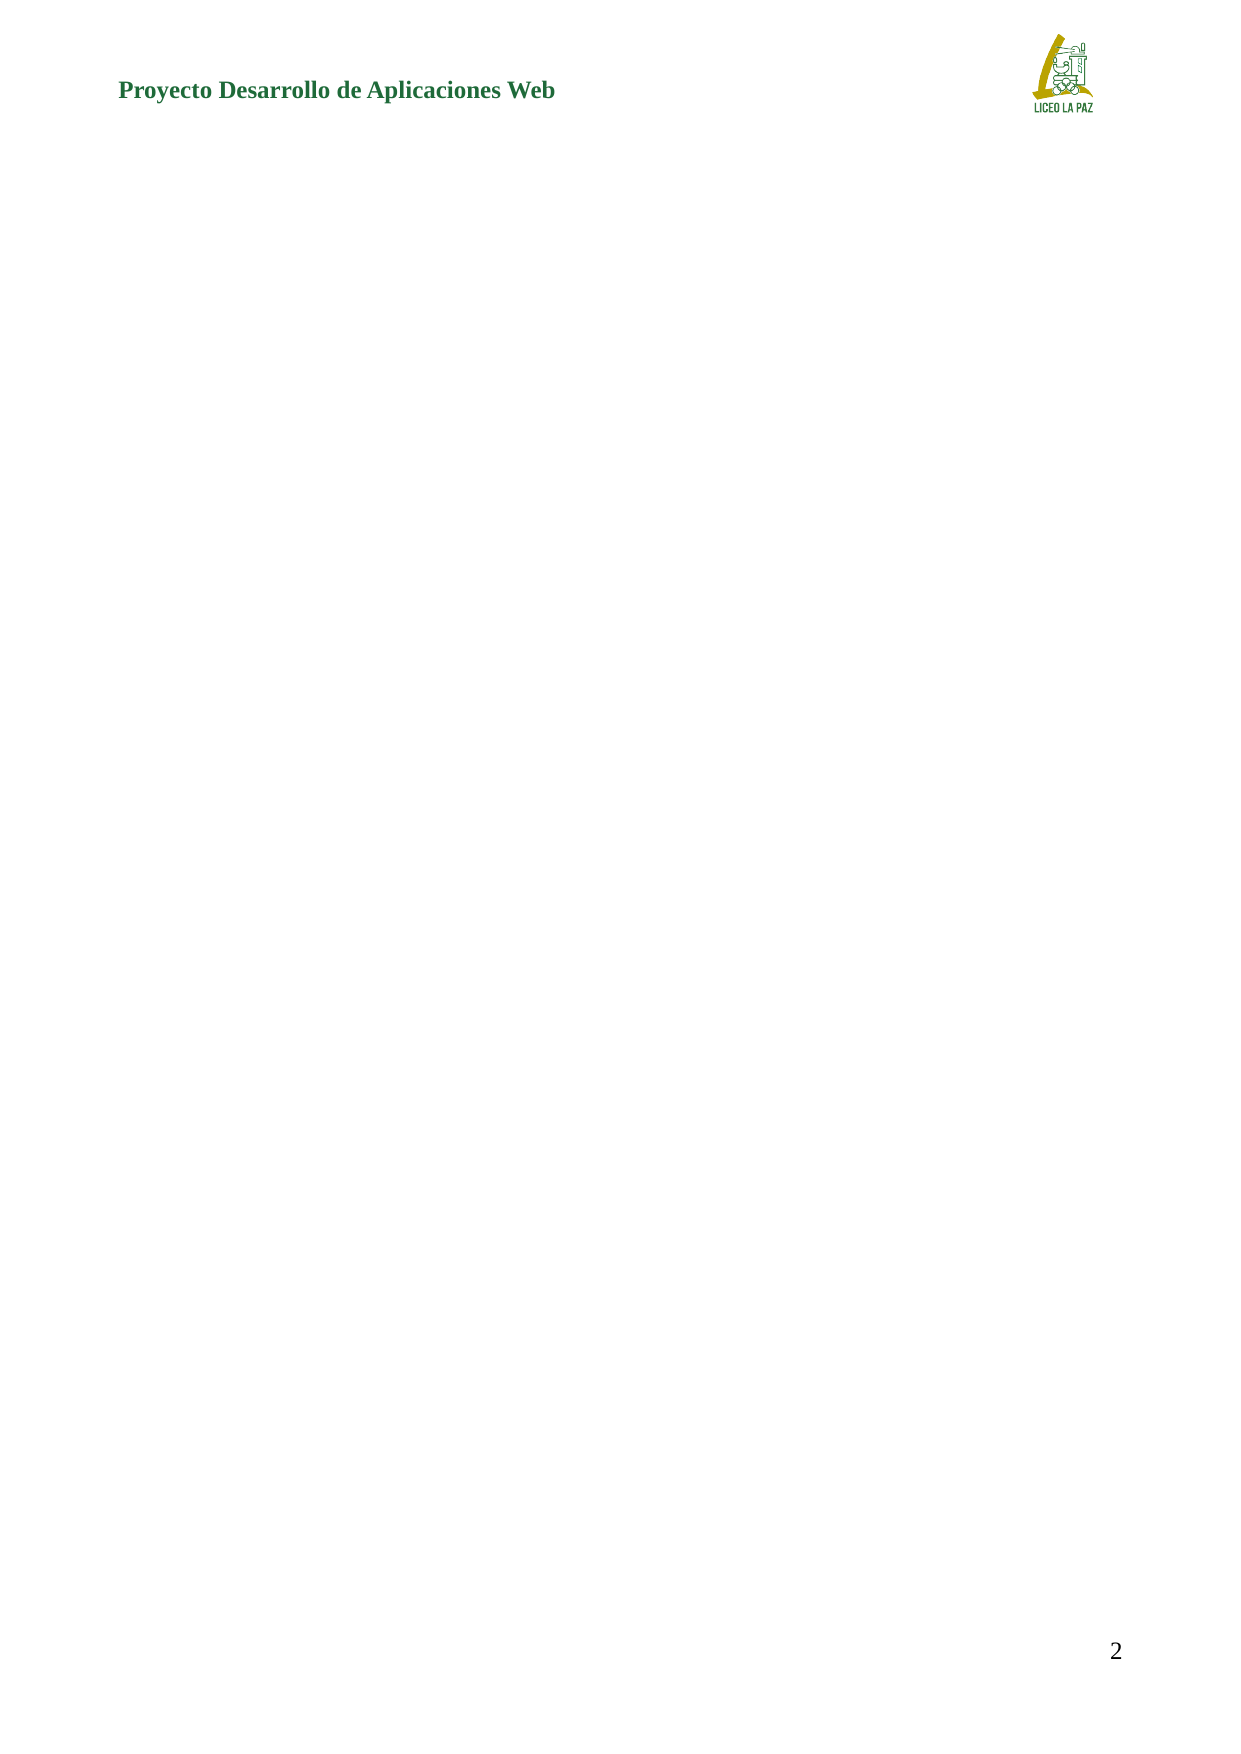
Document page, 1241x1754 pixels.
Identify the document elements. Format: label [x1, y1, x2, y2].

picture [1025, 26, 1100, 121]
